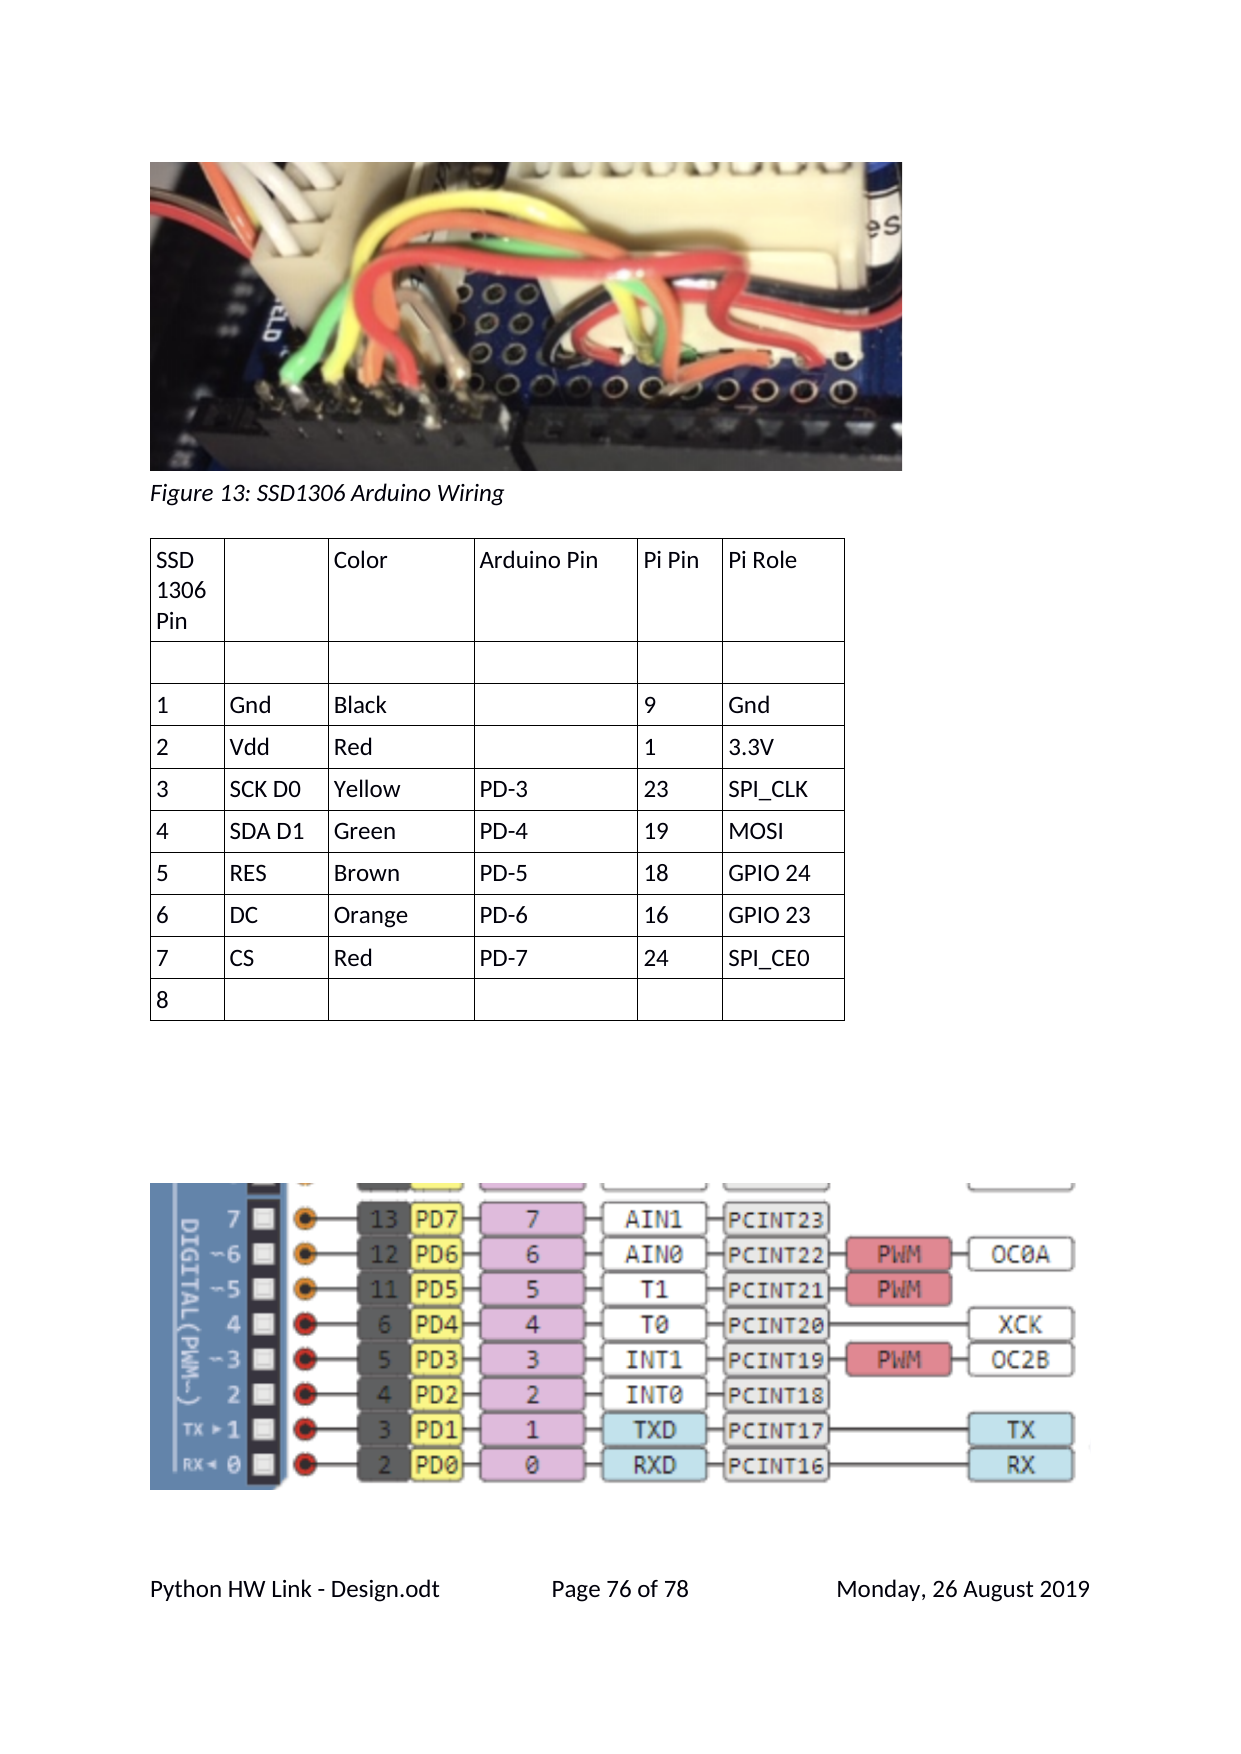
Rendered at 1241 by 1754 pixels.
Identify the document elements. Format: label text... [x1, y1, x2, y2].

table_cell PD-4 [475, 811, 637, 852]
table_cell 16 [638, 895, 722, 936]
table_cell [151, 642, 224, 683]
table_cell Vdd [225, 726, 328, 767]
table_cell 23 [638, 769, 722, 809]
table_cell 9 [638, 684, 722, 725]
table_cell RES [225, 853, 328, 894]
table_cell 1 [638, 726, 722, 767]
table_cell [475, 684, 637, 725]
table_header Pi Pin [638, 539, 722, 641]
table_cell SCK D0 [225, 769, 328, 809]
table_header [225, 539, 328, 641]
table_cell Brown [329, 853, 474, 894]
table_cell [329, 642, 474, 683]
table_cell [638, 642, 722, 683]
table_cell 7 [151, 937, 224, 978]
table_cell [475, 979, 637, 1020]
table_cell Red [329, 937, 474, 978]
table_cell Gnd [723, 684, 844, 725]
table_cell 24 [638, 937, 722, 978]
table_cell Yellow [329, 769, 474, 809]
text Figure 13: SSD1306 Arduino Wiring [150, 471, 902, 508]
table_cell [329, 979, 474, 1020]
table_cell PD-6 [475, 895, 637, 936]
table_cell [225, 979, 328, 1020]
table_cell Green [329, 811, 474, 852]
table_cell MOSI [723, 811, 844, 852]
picture [150, 162, 903, 471]
table_cell [723, 642, 844, 683]
table_cell [723, 979, 844, 1020]
table_cell SPI_CLK [723, 769, 844, 809]
table_cell 8 [151, 979, 224, 1020]
table_cell [225, 642, 328, 683]
table_cell Gnd [225, 684, 328, 725]
table_cell SDA D1 [225, 811, 328, 852]
table_header Color [329, 539, 474, 641]
table_cell [638, 979, 722, 1020]
picture [150, 1183, 1091, 1490]
table_cell 19 [638, 811, 722, 852]
table_cell PD-7 [475, 937, 637, 978]
table_cell Red [329, 726, 474, 767]
table_cell CS [225, 937, 328, 978]
table_cell 4 [151, 811, 224, 852]
table_cell [475, 642, 637, 683]
table_cell 18 [638, 853, 722, 894]
table_cell 6 [151, 895, 224, 936]
table_header Pi Role [723, 539, 844, 641]
table_header SSD 1306 Pin [151, 539, 224, 641]
table_cell 3.3V [723, 726, 844, 767]
table_header Arduino Pin [475, 539, 637, 641]
table_cell Orange [329, 895, 474, 936]
table_cell GPIO 24 [723, 853, 844, 894]
table_cell GPIO 23 [723, 895, 844, 936]
table_cell Black [329, 684, 474, 725]
table_cell PD-3 [475, 769, 637, 809]
table_cell 2 [151, 726, 224, 767]
table_cell DC [225, 895, 328, 936]
table_cell PD-5 [475, 853, 637, 894]
table_cell 3 [151, 769, 224, 809]
table_cell 1 [151, 684, 224, 725]
table_cell [475, 726, 637, 767]
table_cell 5 [151, 853, 224, 894]
table_cell SPI_CE0 [723, 937, 844, 978]
